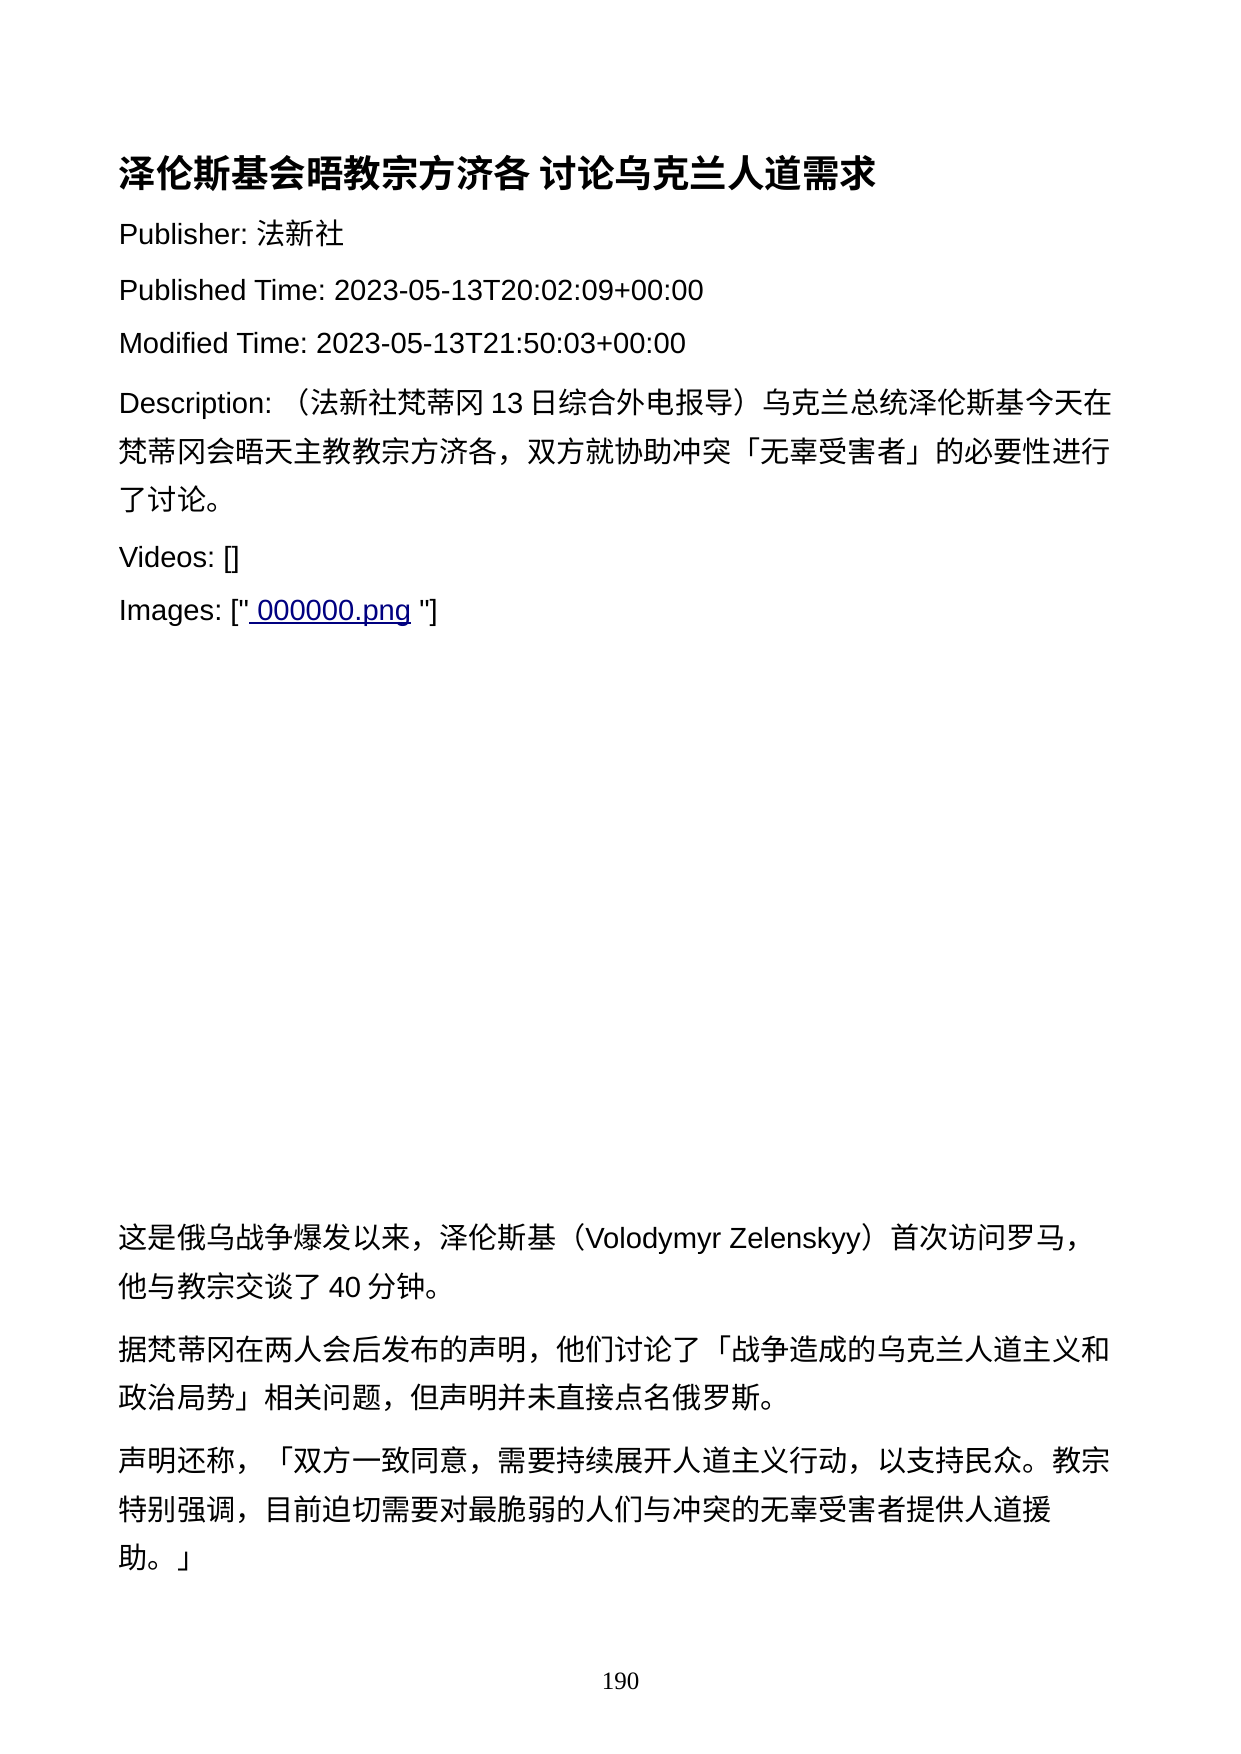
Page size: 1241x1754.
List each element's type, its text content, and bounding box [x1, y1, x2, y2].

text Videos: [] [118, 540, 1122, 573]
text Modified Time: 2023-05-13T21:50:03+00:00 [118, 327, 1122, 360]
subtitle 泽伦斯基会晤教宗方济各 讨论乌克兰人道需求 [118, 143, 1122, 198]
text Published Time: 2023-05-13T20:02:09+00:00 [118, 273, 1122, 307]
text Description: （法新社梵蒂冈13日综合外电报导）乌克兰总统泽伦斯基今天在梵蒂冈会晤天主教教宗方济各，双方就协助冲突「无辜受害者」的必要性进行了讨论。 [118, 380, 1122, 519]
text 据梵蒂冈在两人会后发布的声明，他们讨论了「战争造成的乌克兰人道主义和政治局势」相关问题，但声明并未直接点名俄罗斯。 [118, 1326, 1122, 1417]
text Images: [" 000000.png "] [118, 593, 1122, 627]
text Publisher: 法新社 [118, 210, 1122, 253]
text 这是俄乌战争爆发以来，泽伦斯基（Volodymyr Zelenskyy）首次访问罗马，他与教宗交谈了40分钟。 [118, 1214, 1122, 1305]
text 声明还称，「双方一致同意，需要持续展开人道主义行动，以支持民众。教宗特别强调，目前迫切需要对最脆弱的人们与冲突的无辜受害者提供人道援助。」 [118, 1438, 1122, 1577]
